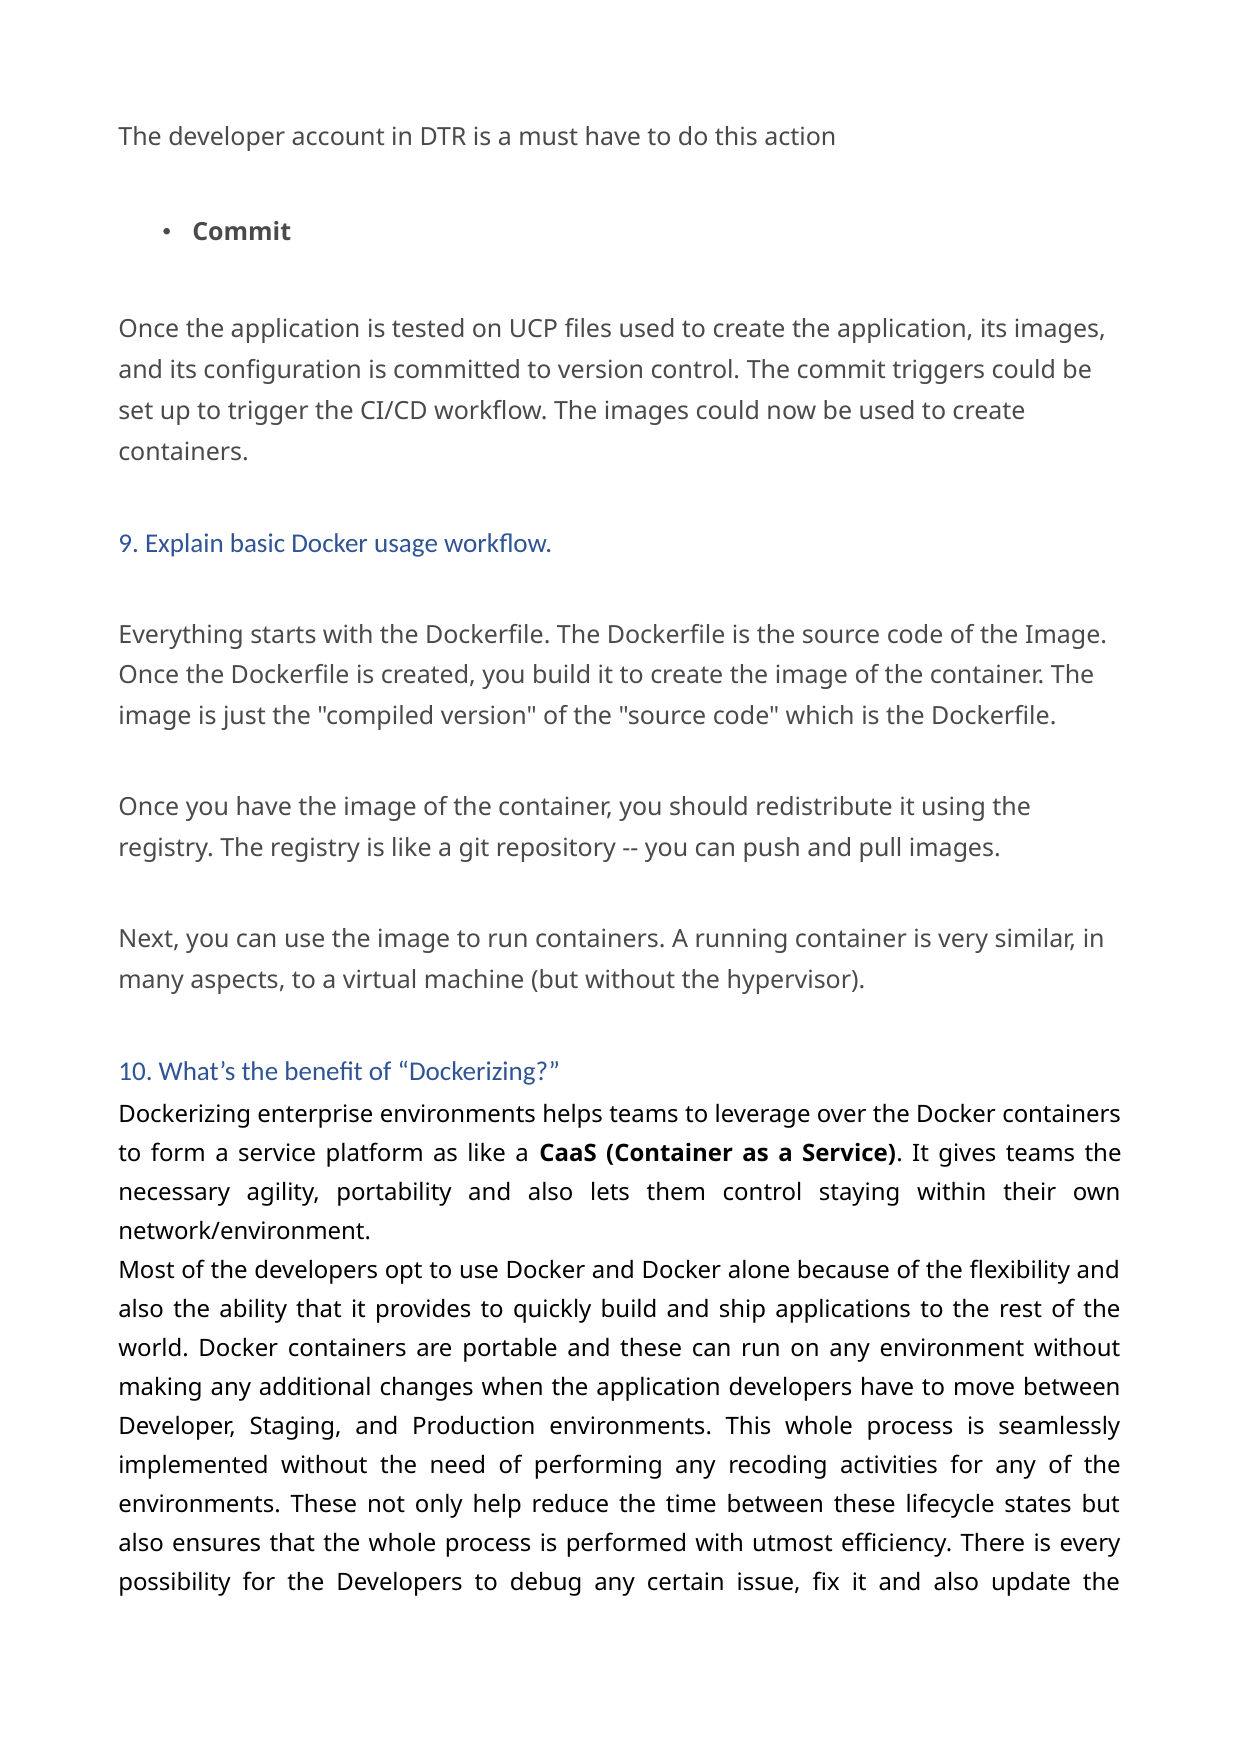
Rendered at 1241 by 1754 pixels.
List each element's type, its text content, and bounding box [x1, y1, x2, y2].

subtitle 10. What’s the benefit of “Dockerizing?” [118, 1054, 1122, 1087]
text Everything starts with the Dockerfile. The Dockerfile is the source code of the Image. Once the Dockerfile is created, you build it to create the image of the container. The image is just the "compiled version" of the "source code" which is the Dockerfile. [118, 616, 1122, 732]
text Most of the developers opt to use Docker and Docker alone because of the flexibility and also the ability that it provides to quickly build and ship applications to the rest of the world. Docker containers are portable and these can run on any environment without making any additional changes when the application developers have to move between Developer, Staging, and Production environments. This whole process is seamlessly implemented without the need of performing any recoding activities for any of the environments. These not only help reduce the time between these lifecycle states but also ensures that the whole process is performed with utmost efficiency. There is every possibility for the Developers to debug any certain issue, fix it and also update the [118, 1253, 1122, 1598]
text Once you have the image of the container, you should redistribute it using the registry. The registry is like a git repository -- you can push and pull images. [118, 789, 1122, 864]
list Commit [162, 213, 1122, 247]
subtitle 9. Explain basic Docker usage workflow. [118, 526, 1122, 559]
text Next, you can use the image to run containers. A running container is very similar, in many aspects, to a virtual machine (but without the hypervisor). [118, 921, 1122, 995]
text The developer account in DTR is a must have to do this action [118, 118, 1122, 152]
text Once the application is tested on UCP files used to create the application, its images, and its configuration is committed to version control. The commit triggers could be set up to trigger the CI/CD workflow. The images could now be used to create containers. [118, 311, 1122, 468]
text Dockerizing enterprise environments helps teams to leverage over the Docker containers to form a service platform as like a CaaS (Container as a Service). It gives teams the necessary agility, portability and also lets them control staying within their own network/environment. [118, 1096, 1122, 1246]
